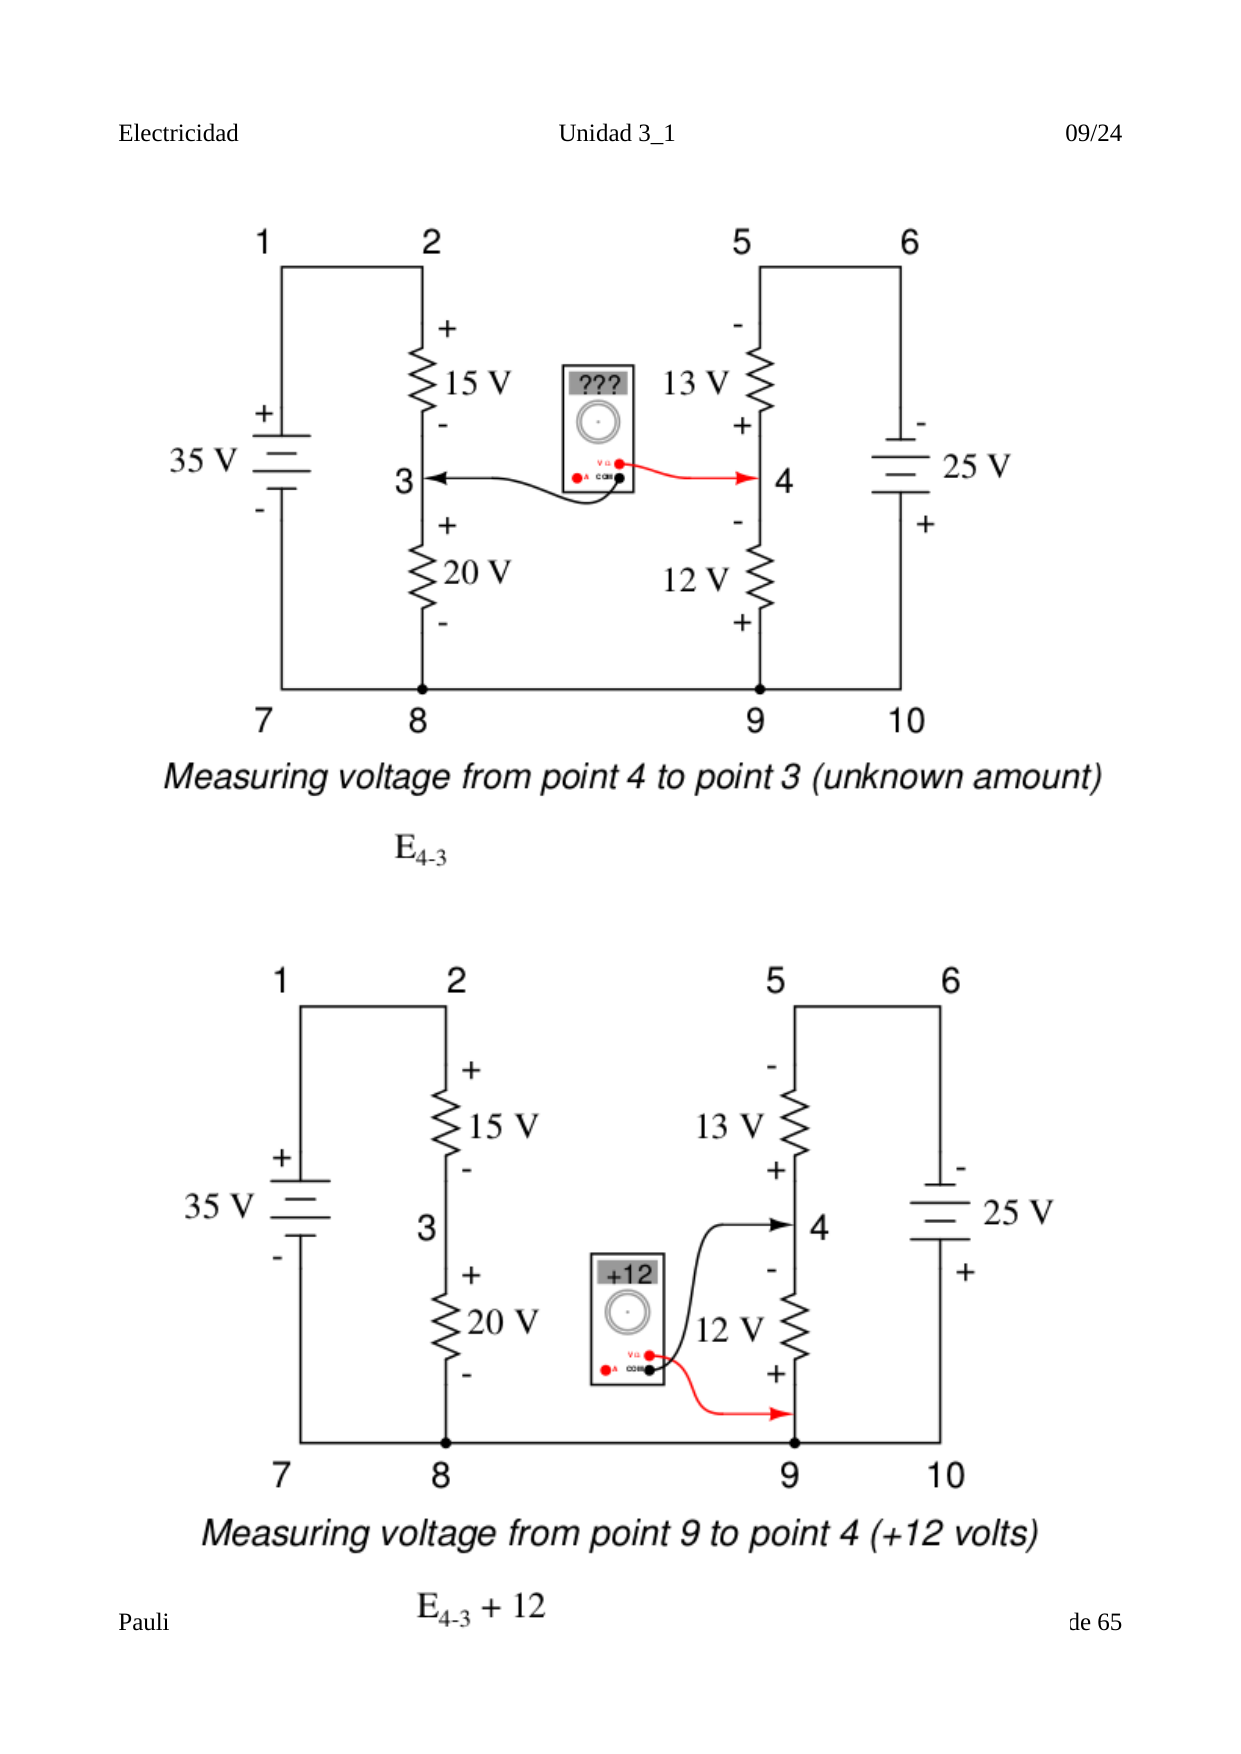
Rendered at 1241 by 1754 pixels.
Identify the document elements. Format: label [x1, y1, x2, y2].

picture [170, 949, 1071, 1641]
picture [118, 219, 1123, 893]
